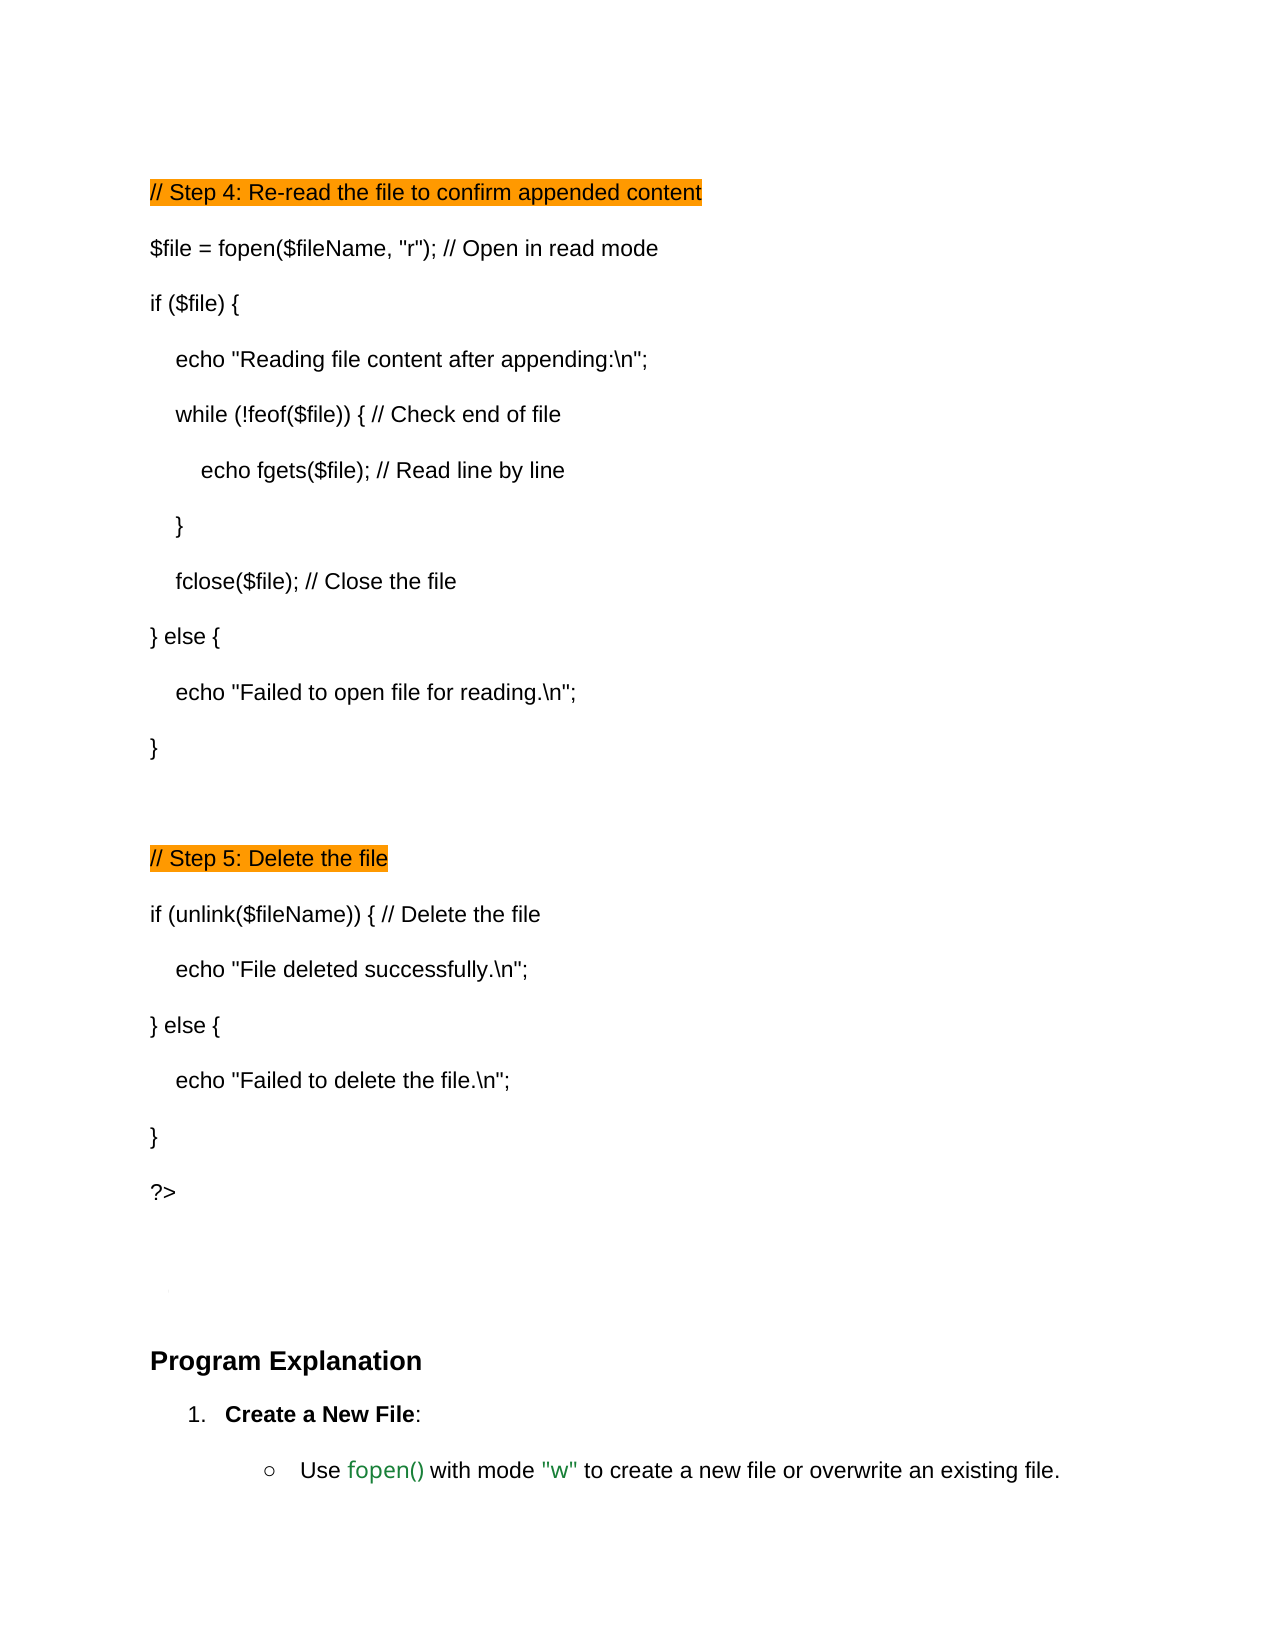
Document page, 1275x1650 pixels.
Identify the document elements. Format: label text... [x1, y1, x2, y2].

text echo "Failed to open file for reading.\n"; [150, 679, 1125, 705]
list Use fopen() with mode "w" to create a new file or overwrite an existing file. [262, 1454, 1125, 1485]
text if (unlink($fileName)) { // Delete the file [150, 901, 1125, 927]
text echo "Failed to delete the file.\n"; [150, 1067, 1125, 1094]
text echo "File deleted successfully.\n"; [150, 956, 1125, 983]
text $file = fopen($fileName, "r"); // Open in read mode [150, 235, 1125, 261]
text // Step 5: Delete the file [150, 845, 1125, 872]
text } else { [150, 1012, 1125, 1038]
subtitle Program Explanation [150, 1345, 1125, 1376]
list Create a New File: [187, 1401, 1125, 1454]
text // Step 4: Re-read the file to confirm appended content [150, 179, 1125, 206]
text if ($file) { [150, 290, 1125, 317]
text } [150, 512, 1125, 539]
text } [150, 1123, 1125, 1149]
text fclose($file); // Close the file [150, 568, 1125, 594]
text ?> [150, 1178, 1125, 1205]
text } else { [150, 623, 1125, 650]
text } [150, 734, 1125, 761]
text echo "Reading file content after appending:\n"; [150, 346, 1125, 372]
text while (!feof($file)) { // Check end of file [150, 401, 1125, 428]
text echo fgets($file); // Read line by line [150, 457, 1125, 483]
